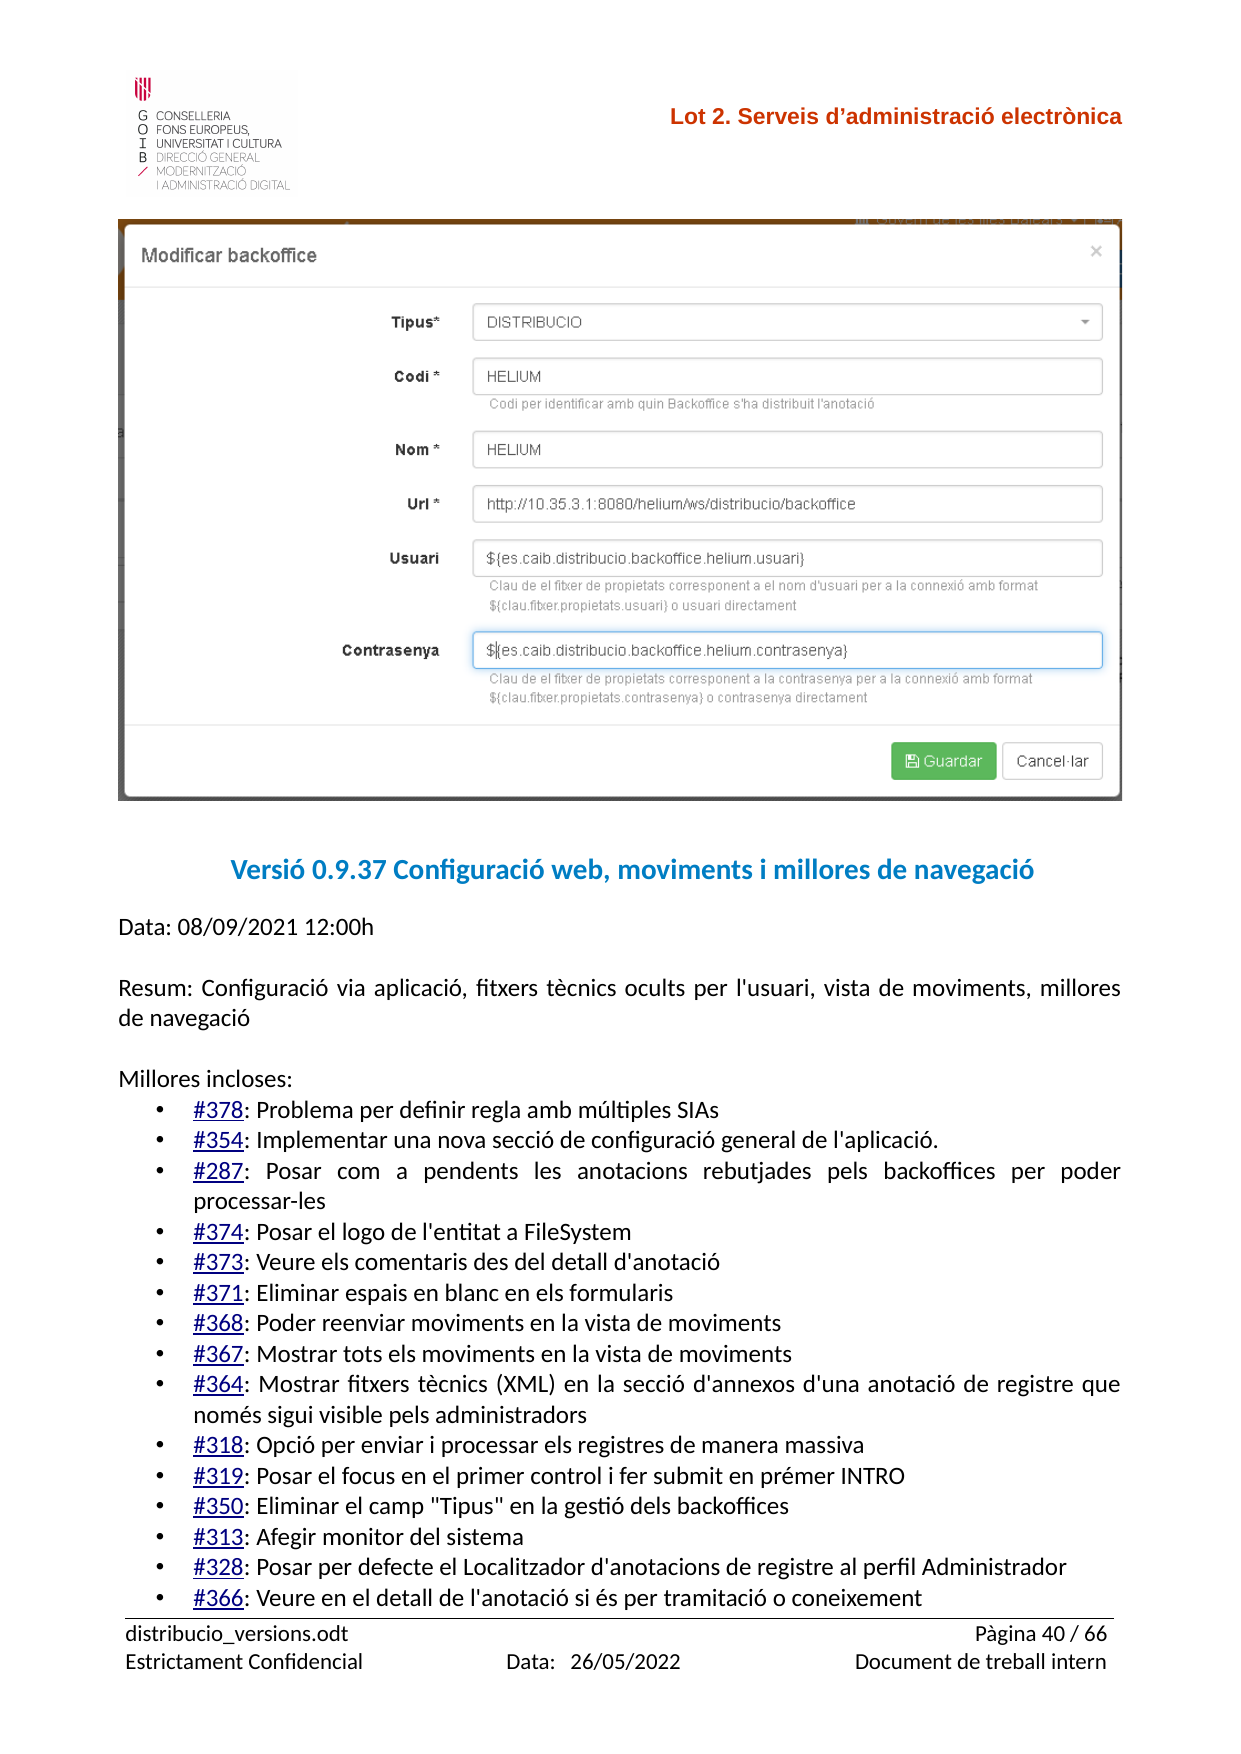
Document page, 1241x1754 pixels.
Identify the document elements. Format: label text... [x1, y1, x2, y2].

list #371: Eliminar espais en blanc en els formularis [156, 1277, 1122, 1307]
list #319: Posar el focus en el primer control i fer submit en prémer INTRO [156, 1460, 1122, 1491]
list #364: Mostrar fitxers tècnics (XML) en la secció d'annexos d'una anotació de registre que només sigui visible pels administradors [156, 1368, 1122, 1429]
list #368: Poder reenviar moviments en la vista de moviments [156, 1307, 1122, 1338]
picture [126, 70, 299, 197]
subtitle Versió 0.9.37 Configuració web, moviments i millores de navegació [153, 851, 1122, 887]
picture [118, 219, 1123, 801]
list #318: Opció per enviar i processar els registres de manera massiva [156, 1429, 1122, 1460]
list #374: Posar el logo de l'entitat a FileSystem [156, 1216, 1122, 1246]
list #367: Mostrar tots els moviments en la vista de moviments [156, 1338, 1122, 1368]
list #373: Veure els comentaris des del detall d'anotació [156, 1246, 1122, 1277]
text Resum: Configuració via aplicació, fitxers tècnics ocults per l'usuari, vista de moviments, millores de navegació [118, 972, 1122, 1033]
list #378: Problema per definir regla amb múltiples SIAs [156, 1094, 1122, 1124]
text Millores incloses: [118, 1063, 1122, 1094]
list #287: Posar com a pendents les anotacions rebutjades pels backoffices per poder processar-les [156, 1155, 1122, 1216]
list #313: Afegir monitor del sistema [156, 1521, 1122, 1552]
list #328: Posar per defecte el Localitzador d'anotacions de registre al perfil Administrador [156, 1552, 1122, 1582]
list #350: Eliminar el camp "Tipus" en la gestió dels backoffices [156, 1491, 1122, 1521]
list #366: Veure en el detall de l'anotació si és per tramitació o coneixement [156, 1582, 1122, 1613]
list #354: Implementar una nova secció de configuració general de l'aplicació. [156, 1124, 1122, 1155]
text Data: 08/09/2021 12:00h [118, 911, 1122, 941]
